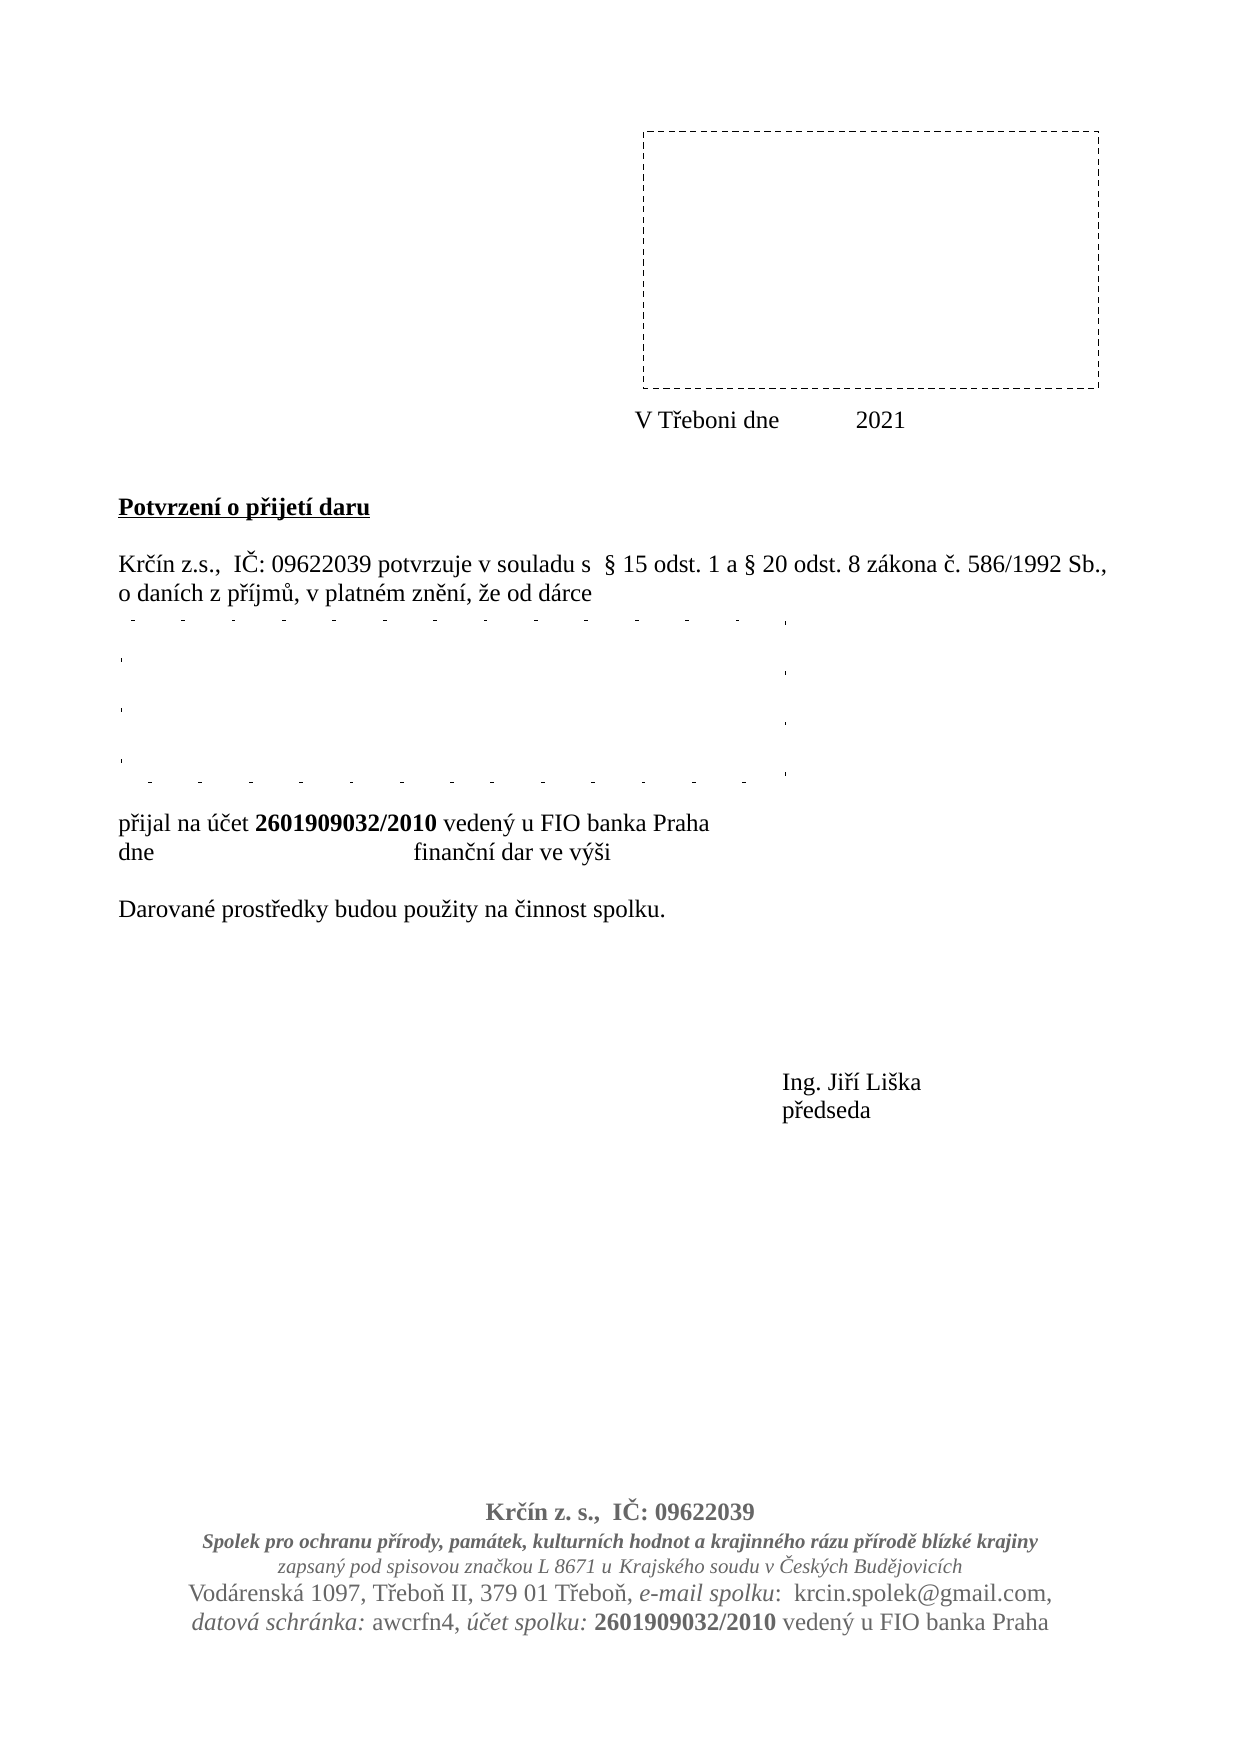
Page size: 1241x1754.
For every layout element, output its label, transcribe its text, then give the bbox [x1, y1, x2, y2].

text dne finanční dar ve výši [118, 837, 1122, 866]
text Darované prostředky budou použity na činnost spolku. [118, 894, 1122, 923]
text přijal na účet 2601909032/2010 vedený u FIO banka Praha [118, 808, 1122, 837]
text předseda [118, 1096, 1122, 1124]
text Krčín z.s., IČ: 09622039 potvrzuje v souladu s § 15 odst. 1 a § 20 odst. 8 zákona č. 586/1992 Sb., o daních z příjmů, v platném znění, že od dárce [118, 549, 1122, 607]
text Potvrzení o přijetí daru [118, 492, 1122, 521]
text V Třeboni dne 2021 [118, 406, 1122, 434]
text Ing. Jiří Liška [118, 1067, 1122, 1096]
